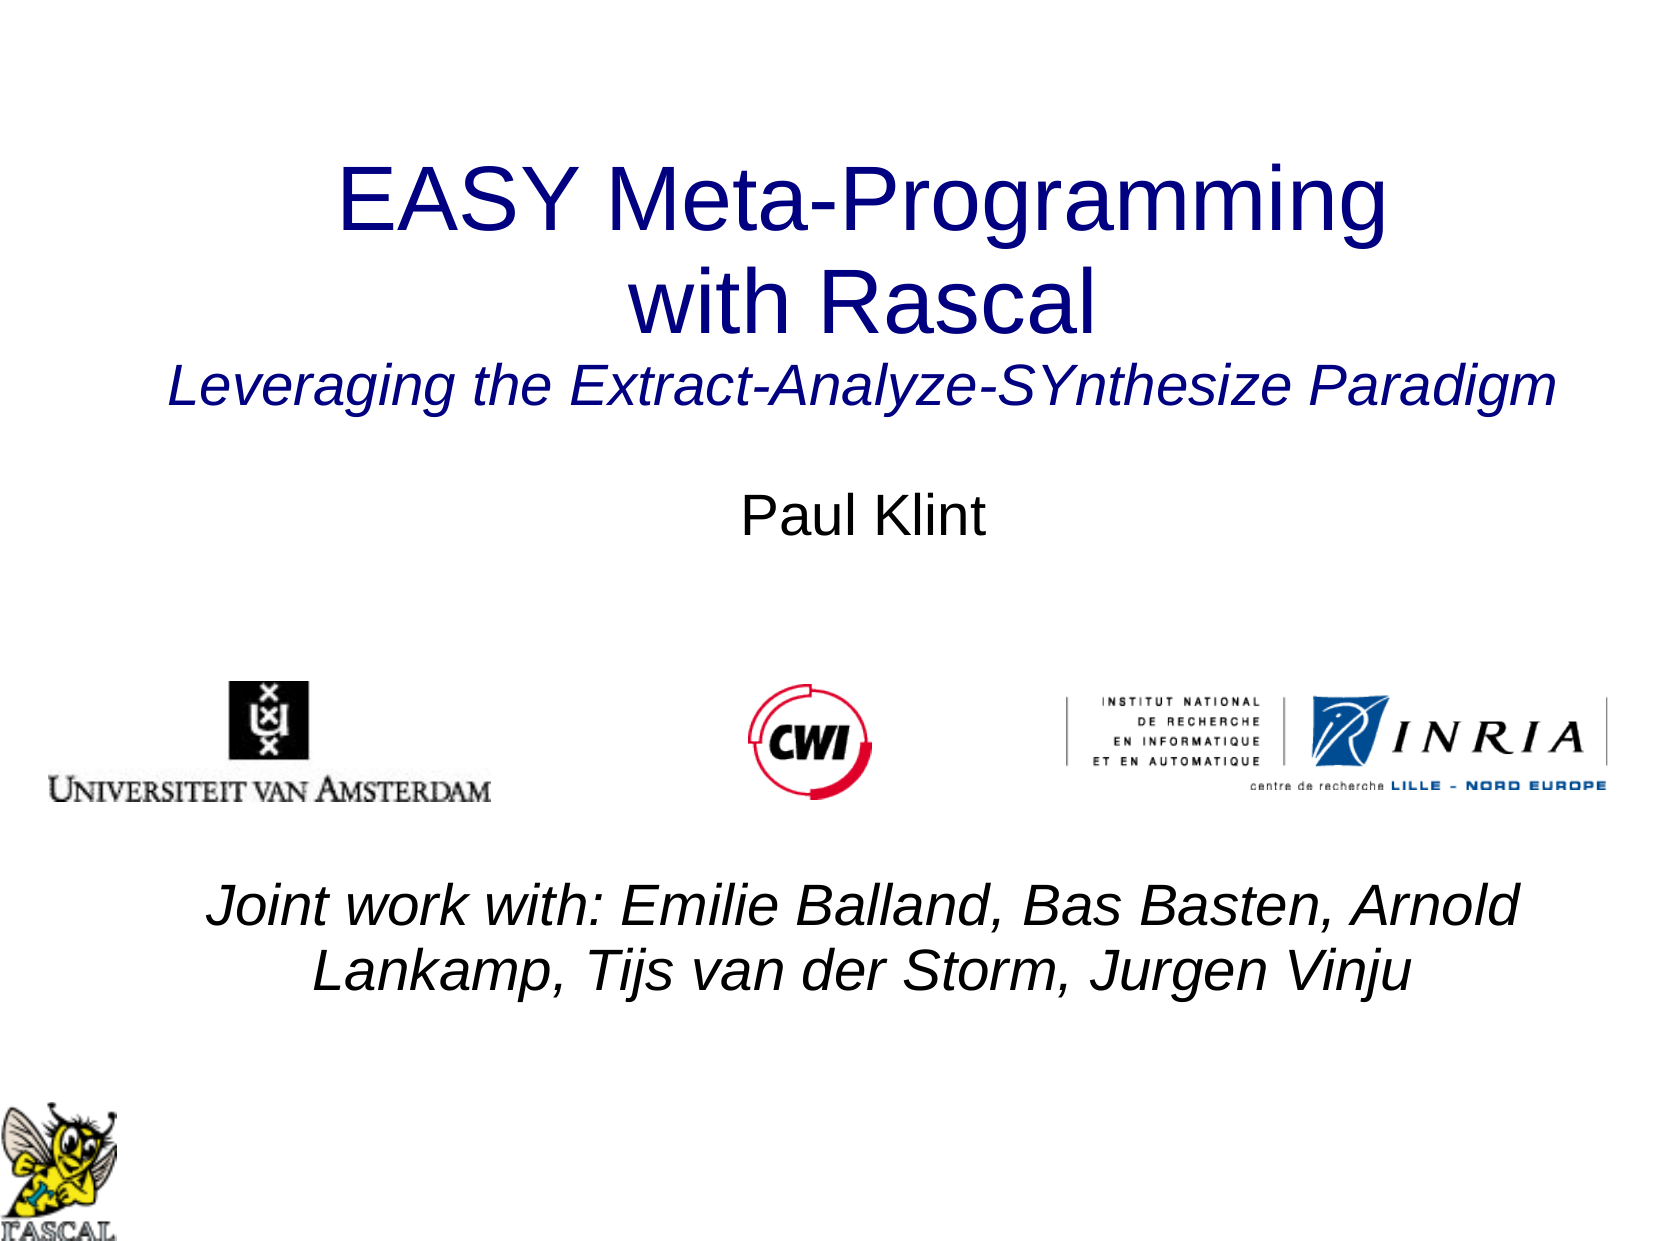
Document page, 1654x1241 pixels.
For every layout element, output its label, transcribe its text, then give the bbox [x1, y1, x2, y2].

picture [1066, 694, 1609, 790]
picture [0, 1102, 117, 1241]
picture [748, 684, 872, 800]
title EASY Meta-Programming with Rascal Leveraging the Extract-Analyze-SYnthesize Paradigm Paul Klint Joint work with: Emilie Balland, Bas Basten, Arnold Lankamp, Tijs van der Storm, Jurgen Vinju [119, 147, 1608, 1003]
picture [48, 681, 491, 802]
